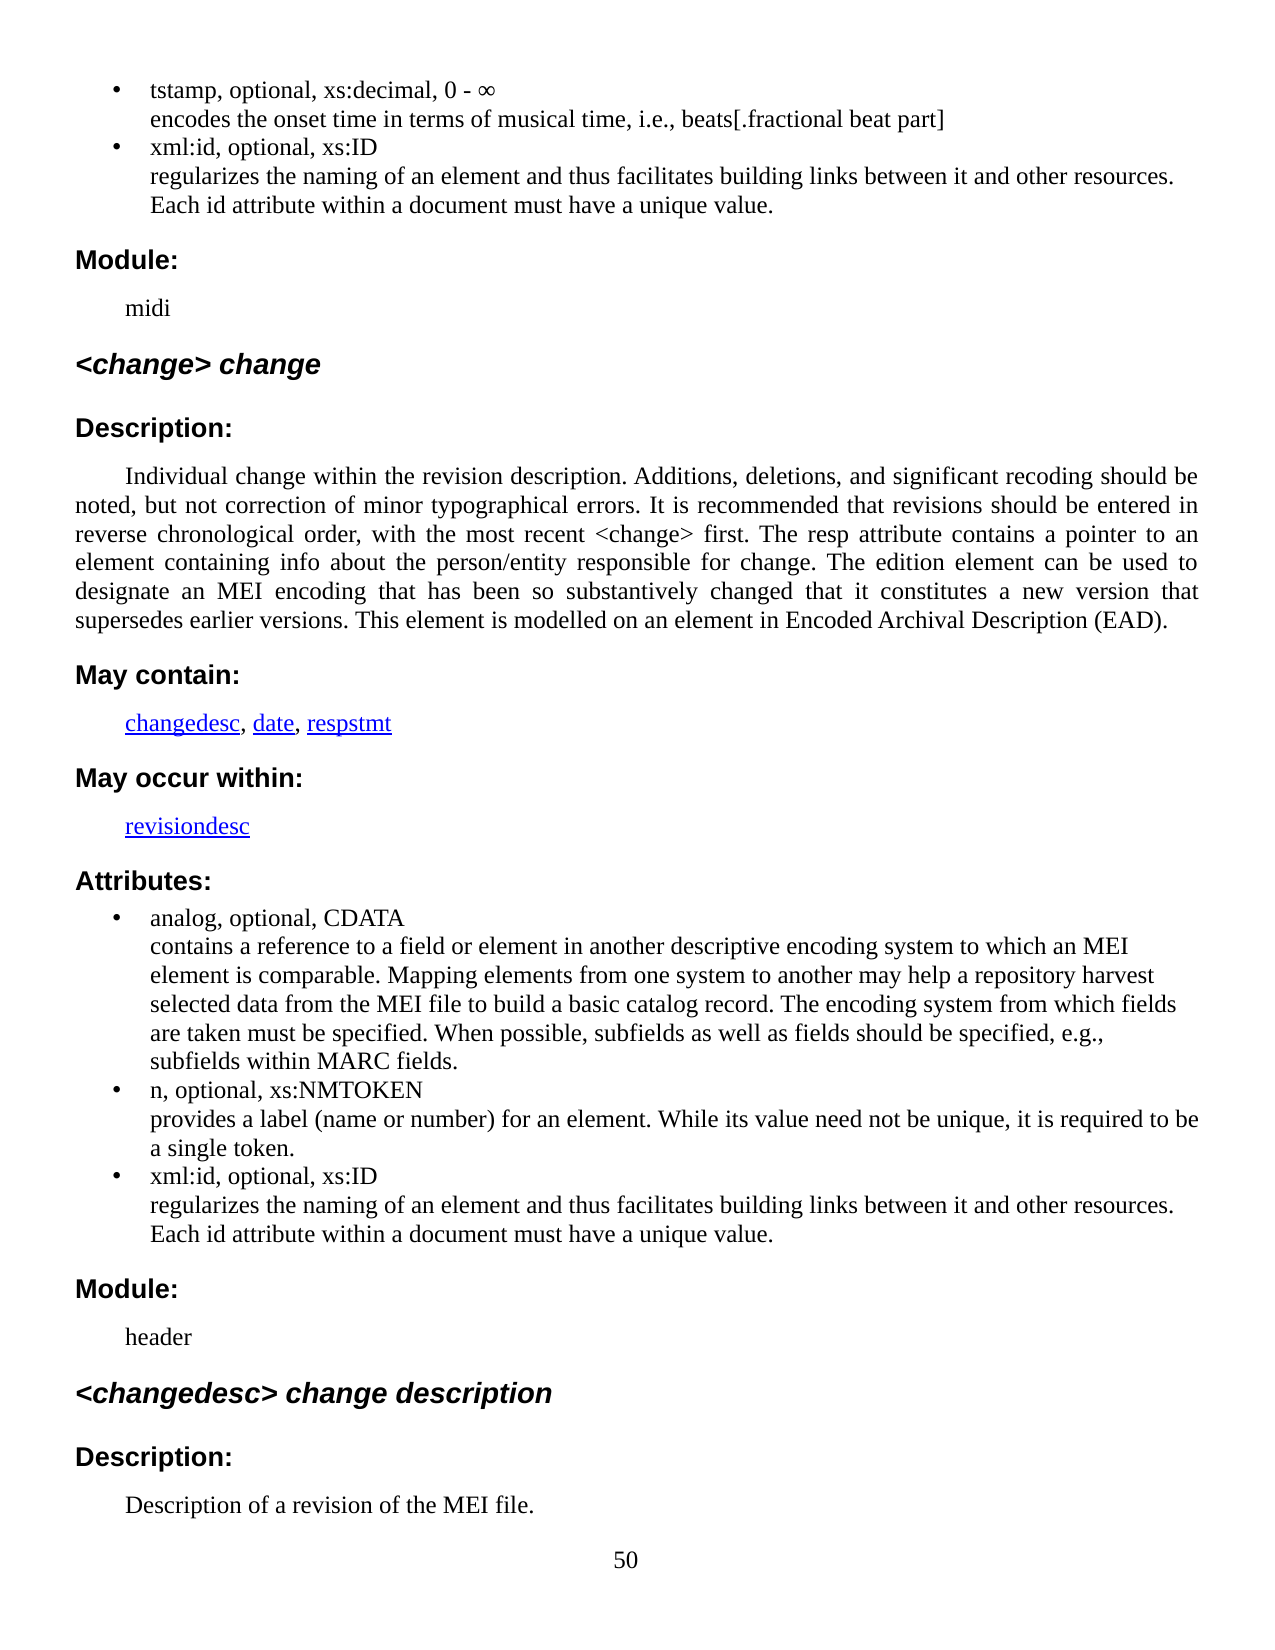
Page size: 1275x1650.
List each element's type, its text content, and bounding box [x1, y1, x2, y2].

list xml:id, optional, xs:ID regularizes the naming of an element and thus facilitates building links between it and other resources. Each id attribute within a document must have a unique value. [112, 1161, 1200, 1248]
list tstamp, optional, xs:decimal, 0 - ∞ encodes the onset time in terms of musical time, i.e., beats[.fractional beat part] [112, 75, 1200, 132]
subtitle Attributes: [75, 865, 1200, 896]
subtitle May occur within: [75, 762, 1200, 793]
text revisiondesc [75, 811, 1200, 840]
text header [75, 1322, 1200, 1351]
subtitle Description: [75, 1441, 1200, 1472]
subtitle Description: [75, 412, 1200, 443]
text midi [75, 293, 1200, 322]
text changedesc, date, respstmt [75, 708, 1200, 737]
text Description of a revision of the MEI file. [75, 1490, 1200, 1519]
subtitle Module: [75, 1273, 1200, 1304]
list analog, optional, CDATA contains a reference to a field or element in another descriptive encoding system to which an MEI element is comparable. Mapping elements from one system to another may help a repository harvest selected data from the MEI file to build a basic catalog record. The encoding system from which fields are taken must be specified. When possible, subfields as well as fields should be specified, e.g., subfields within MARC fields. [112, 903, 1200, 1075]
subtitle Module: [75, 244, 1200, 275]
subtitle <changedesc> change description [75, 1376, 1200, 1409]
list n, optional, xs:NMTOKEN provides a label (name or number) for an element. While its value need not be unique, it is required to be a single token. [112, 1075, 1200, 1161]
list xml:id, optional, xs:ID regularizes the naming of an element and thus facilitates building links between it and other resources. Each id attribute within a document must have a unique value. [112, 132, 1200, 219]
subtitle May contain: [75, 659, 1200, 690]
text Individual change within the revision description. Additions, deletions, and significant recoding should be noted, but not correction of minor typographical errors. It is recommended that revisions should be entered in reverse chronological order, with the most recent <change> first. The resp attribute contains a pointer to an element containing info about the person/entity responsible for change. The edition element can be used to designate an MEI encoding that has been so substantively changed that it constitutes a new version that supersedes earlier versions. This element is modelled on an element in Encoded Archival Description (EAD). [75, 461, 1200, 634]
subtitle <change> change [75, 347, 1200, 381]
